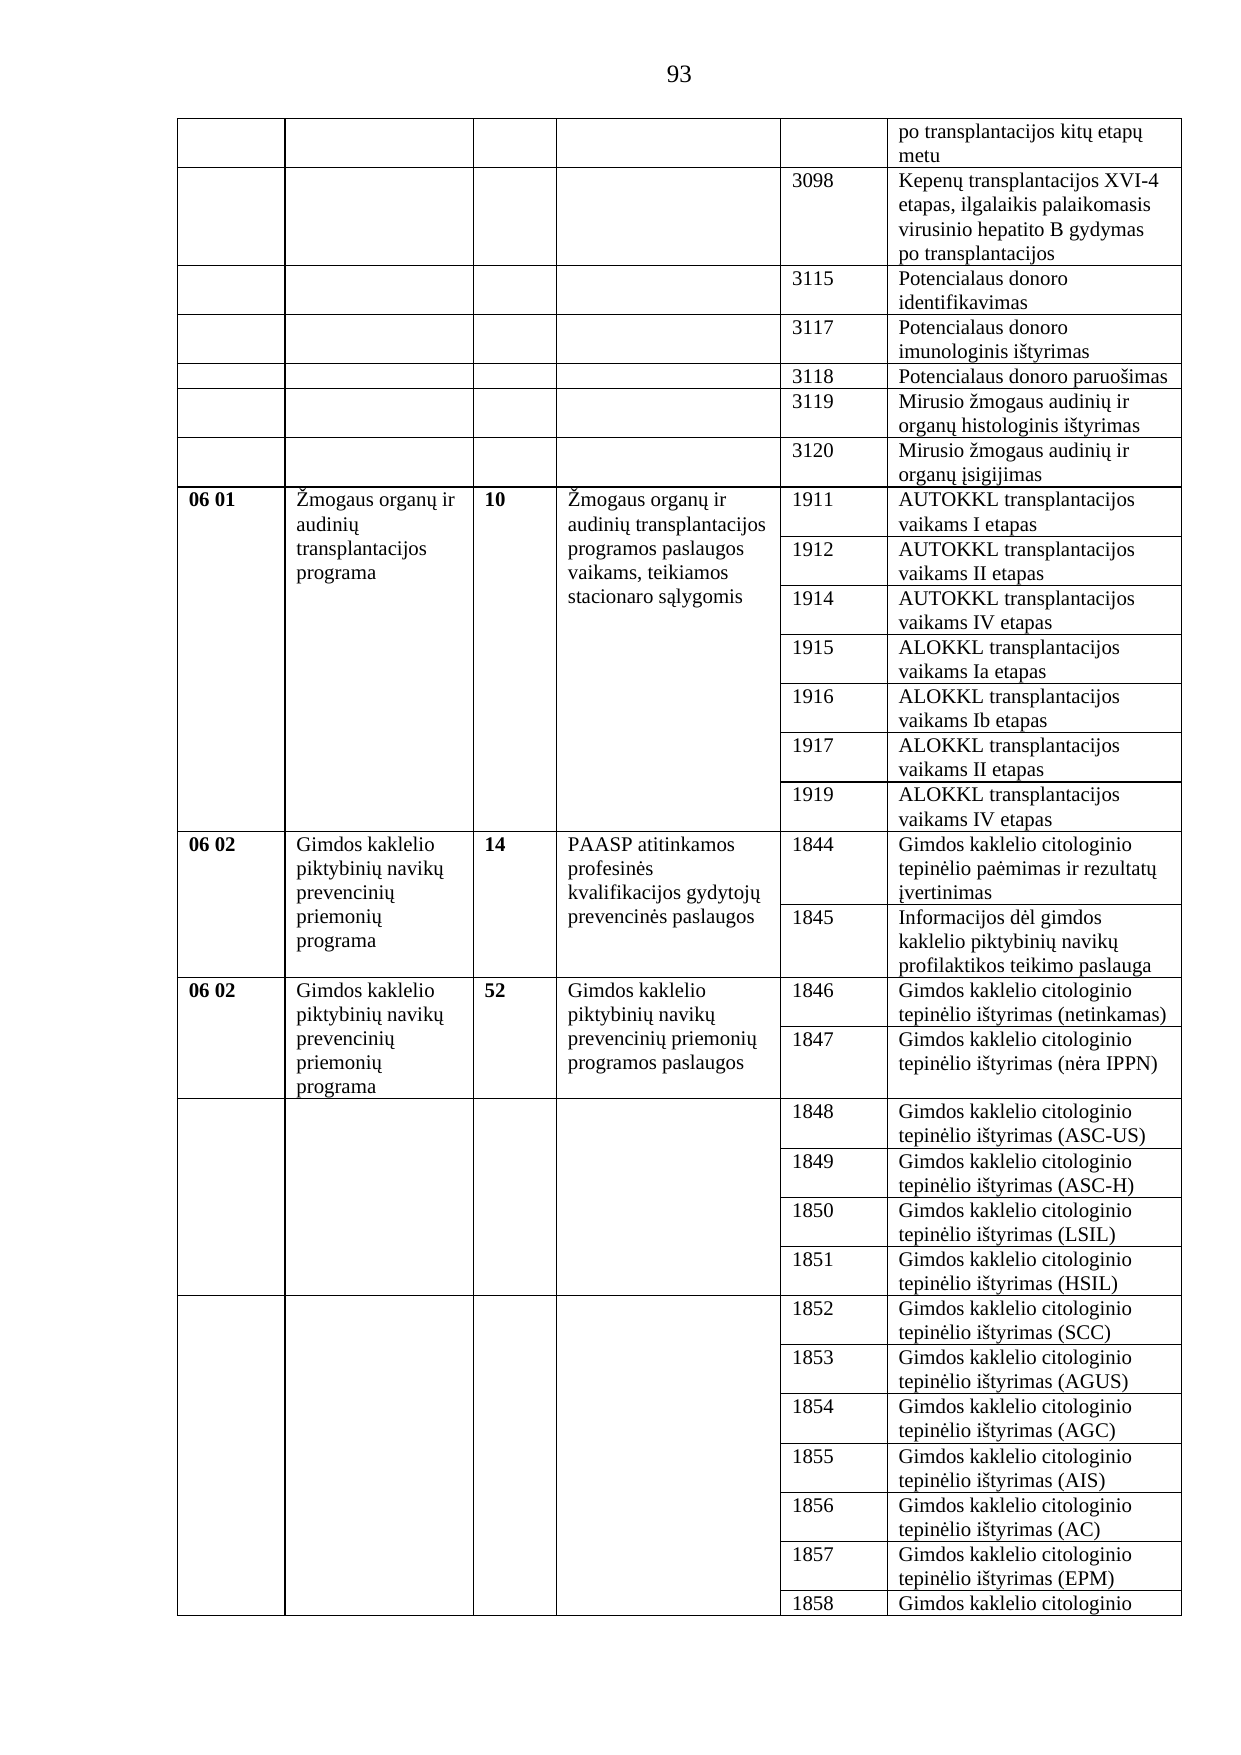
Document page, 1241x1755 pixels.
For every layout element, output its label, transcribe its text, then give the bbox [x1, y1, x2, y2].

table_cell [178, 364, 284, 388]
table_cell [178, 389, 284, 437]
table_cell Gimdos kaklelio piktybinių navikų prevencinių priemonių programa [286, 978, 473, 1098]
table_cell Gimdos kaklelio citologinio tepinėlio ištyrimas (SCC) [888, 1296, 1181, 1344]
table_cell [286, 119, 473, 167]
table_cell [178, 1296, 284, 1615]
table_cell 1916 [781, 684, 887, 732]
table_cell [286, 168, 473, 264]
table_cell po transplantacijos kitų etapų metu [888, 119, 1181, 167]
table_cell [474, 1099, 556, 1295]
table_cell 1858 [781, 1591, 887, 1615]
table_cell [557, 168, 780, 264]
table_cell Gimdos kaklelio citologinio tepinėlio ištyrimas (nėra IPPN) [888, 1027, 1181, 1098]
table_cell 14 [474, 832, 556, 977]
table_cell [557, 389, 780, 437]
table_cell 1911 [781, 488, 887, 536]
table_cell [474, 315, 556, 363]
table_cell 1851 [781, 1247, 887, 1295]
table_cell [557, 119, 780, 167]
table_cell 06 02 [178, 978, 284, 1098]
table_cell [474, 364, 556, 388]
table_cell Gimdos kaklelio citologinio tepinėlio ištyrimas (netinkamas) [888, 978, 1181, 1026]
table_cell [474, 266, 556, 314]
table_cell 1856 [781, 1493, 887, 1541]
table_cell AUTOKKL transplantacijos vaikams IV etapas [888, 586, 1181, 634]
table_cell 3119 [781, 389, 887, 437]
table_cell 1846 [781, 978, 887, 1026]
table_cell 1857 [781, 1542, 887, 1590]
table_cell 1847 [781, 1027, 887, 1098]
table_cell Gimdos kaklelio piktybinių navikų prevencinių priemonių programos paslaugos [557, 978, 780, 1098]
table_cell 1853 [781, 1345, 887, 1393]
table_cell 06 01 [178, 488, 284, 831]
table_cell 1912 [781, 537, 887, 585]
table_cell 1917 [781, 733, 887, 781]
table_cell 1845 [781, 905, 887, 977]
table_cell [286, 364, 473, 388]
table_cell [557, 315, 780, 363]
table_cell 1852 [781, 1296, 887, 1344]
table_cell Gimdos kaklelio citologinio tepinėlio paėmimas ir rezultatų įvertinimas [888, 832, 1181, 904]
table_cell [474, 438, 556, 486]
table_cell 1850 [781, 1198, 887, 1246]
table_cell Gimdos kaklelio citologinio tepinėlio ištyrimas (LSIL) [888, 1198, 1181, 1246]
table_cell [557, 266, 780, 314]
table_cell 3120 [781, 438, 887, 486]
table_cell [286, 389, 473, 437]
table_cell 3115 [781, 266, 887, 314]
table_cell 1844 [781, 832, 887, 904]
table_cell 52 [474, 978, 556, 1098]
table_cell Gimdos kaklelio citologinio tepinėlio ištyrimas (AC) [888, 1493, 1181, 1541]
table_cell 06 02 [178, 832, 284, 977]
table_cell 1914 [781, 586, 887, 634]
table_cell [557, 438, 780, 486]
table_cell Gimdos kaklelio citologinio tepinėlio ištyrimas (AGUS) [888, 1345, 1181, 1393]
table_cell 10 [474, 488, 556, 831]
table_cell 1848 [781, 1099, 887, 1147]
table_cell ALOKKL transplantacijos vaikams IV etapas [888, 783, 1181, 831]
table_cell Informacijos dėl gimdos kaklelio piktybinių navikų profilaktikos teikimo paslauga [888, 905, 1181, 977]
table_cell Žmogaus organų ir audinių transplantacijos programa [286, 488, 473, 831]
table_cell Žmogaus organų ir audinių transplantacijos programos paslaugos vaikams, teikiamos stacionaro sąlygomis [557, 488, 780, 831]
table_cell Gimdos kaklelio citologinio tepinėlio ištyrimas (ASC-H) [888, 1149, 1181, 1197]
table_cell [286, 266, 473, 314]
table_cell [178, 315, 284, 363]
table_cell Gimdos kaklelio piktybinių navikų prevencinių priemonių programa [286, 832, 473, 977]
table_cell [557, 1099, 780, 1295]
table_cell Mirusio žmogaus audinių ir organų įsigijimas [888, 438, 1181, 486]
table_cell [557, 1296, 780, 1615]
table_cell 1854 [781, 1394, 887, 1442]
table_cell [474, 168, 556, 264]
table_cell [286, 438, 473, 486]
table_cell [178, 168, 284, 264]
table_cell AUTOKKL transplantacijos vaikams II etapas [888, 537, 1181, 585]
table_cell [781, 119, 887, 167]
table_cell Potencialaus donoro identifikavimas [888, 266, 1181, 314]
table_cell Gimdos kaklelio citologinio [888, 1591, 1181, 1615]
table_cell 1919 [781, 783, 887, 831]
table_cell [474, 1296, 556, 1615]
table_cell [474, 389, 556, 437]
table_cell [178, 119, 284, 167]
table_cell [178, 438, 284, 486]
table_cell 3118 [781, 364, 887, 388]
table_cell [286, 1099, 473, 1295]
table_cell 3098 [781, 168, 887, 264]
table_cell [178, 1099, 284, 1295]
table_cell Mirusio žmogaus audinių ir organų histologinis ištyrimas [888, 389, 1181, 437]
table_cell 1855 [781, 1444, 887, 1492]
table_cell ALOKKL transplantacijos vaikams II etapas [888, 733, 1181, 781]
table_cell Potencialaus donoro imunologinis ištyrimas [888, 315, 1181, 363]
table_cell Kepenų transplantacijos XVI-4 etapas, ilgalaikis palaikomasis virusinio hepatito B gydymas po transplantacijos [888, 168, 1181, 264]
table_cell Gimdos kaklelio citologinio tepinėlio ištyrimas (ASC-US) [888, 1099, 1181, 1147]
table_cell AUTOKKL transplantacijos vaikams I etapas [888, 488, 1181, 536]
table_cell Gimdos kaklelio citologinio tepinėlio ištyrimas (AGC) [888, 1394, 1181, 1442]
table_cell [178, 266, 284, 314]
table_cell Gimdos kaklelio citologinio tepinėlio ištyrimas (EPM) [888, 1542, 1181, 1590]
table_cell ALOKKL transplantacijos vaikams Ia etapas [888, 635, 1181, 683]
table_cell 1849 [781, 1149, 887, 1197]
table_cell ALOKKL transplantacijos vaikams Ib etapas [888, 684, 1181, 732]
table_cell PAASP atitinkamos profesinės kvalifikacijos gydytojų prevencinės paslaugos [557, 832, 780, 977]
table_cell Gimdos kaklelio citologinio tepinėlio ištyrimas (HSIL) [888, 1247, 1181, 1295]
table_cell 3117 [781, 315, 887, 363]
table_cell [474, 119, 556, 167]
table_cell [286, 1296, 473, 1615]
table_cell Potencialaus donoro paruošimas [888, 364, 1181, 388]
table_cell [557, 364, 780, 388]
table_cell Gimdos kaklelio citologinio tepinėlio ištyrimas (AIS) [888, 1444, 1181, 1492]
table_cell 1915 [781, 635, 887, 683]
table_cell [286, 315, 473, 363]
